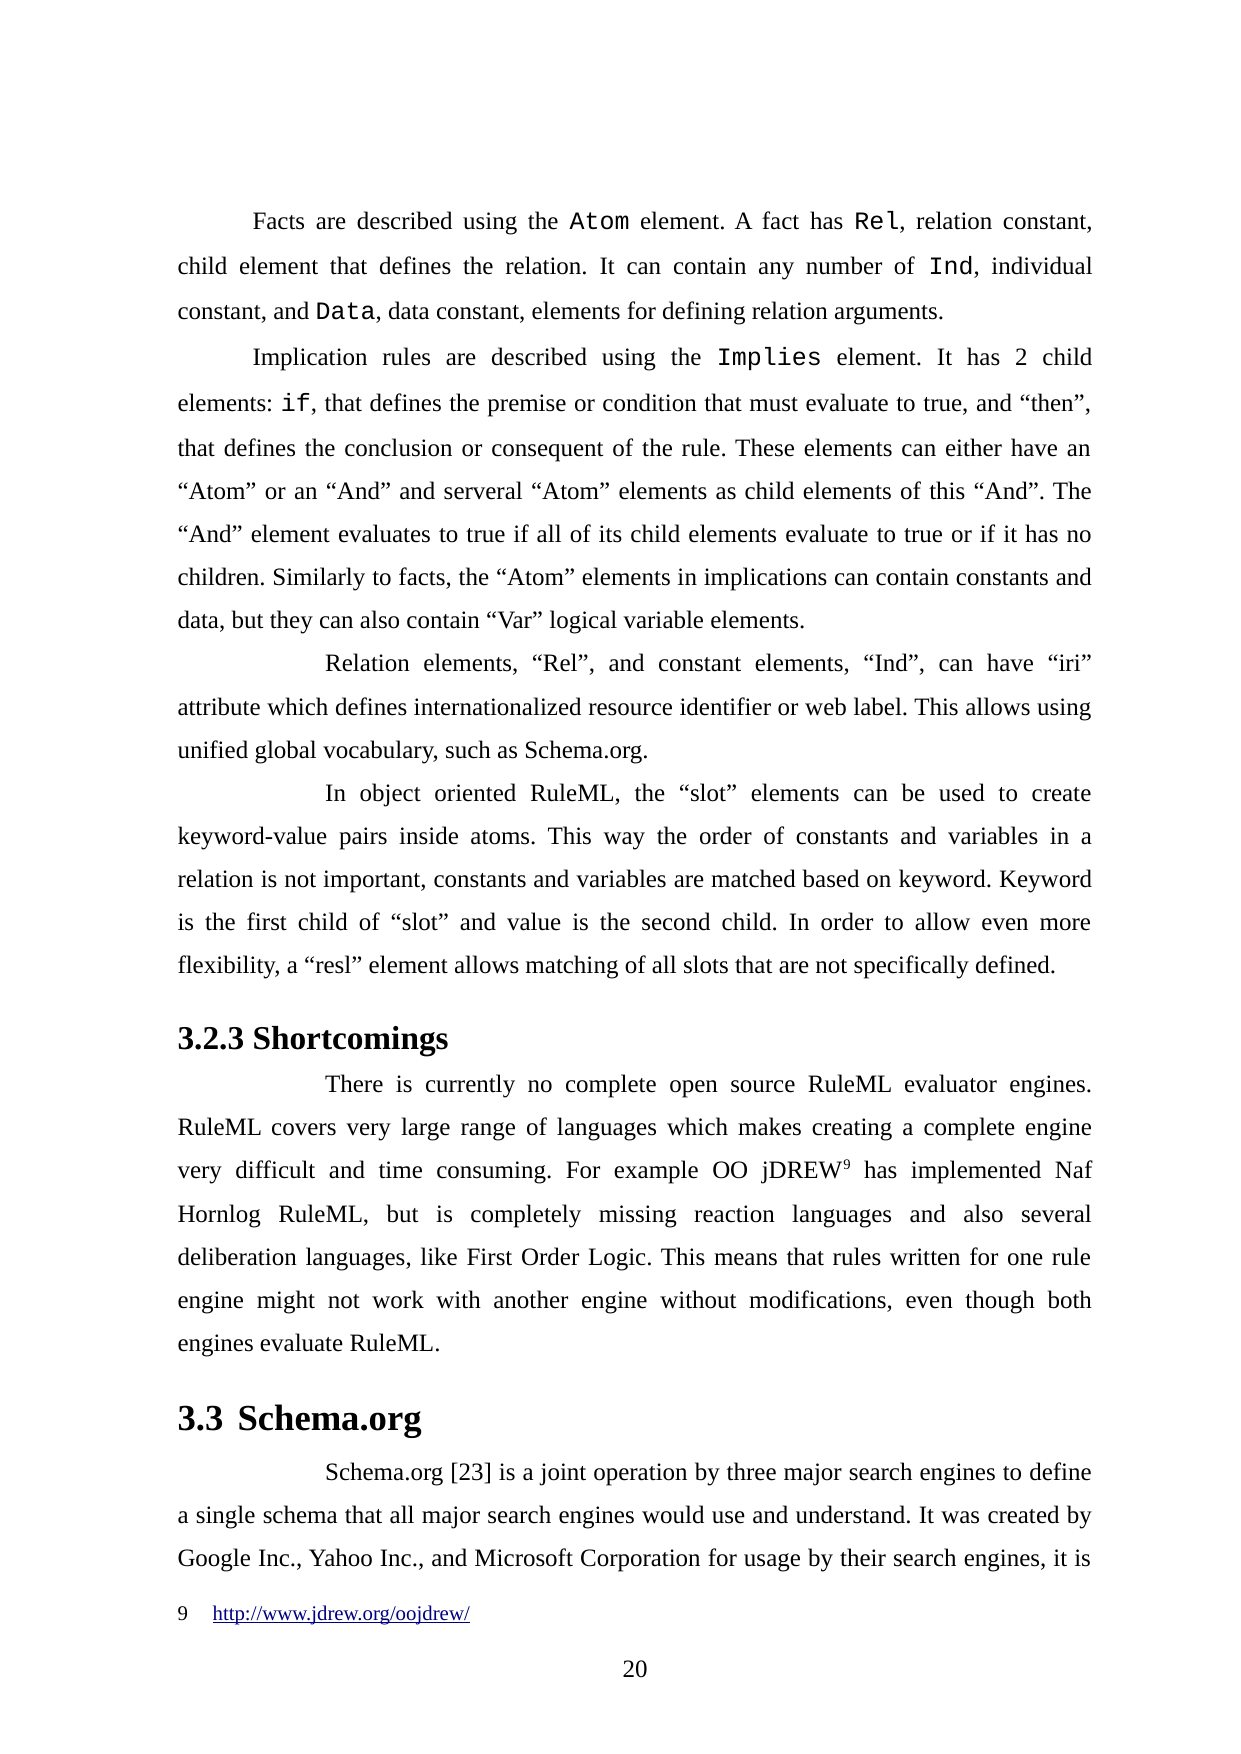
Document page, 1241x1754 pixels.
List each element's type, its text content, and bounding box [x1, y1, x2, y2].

text Facts are described using the Atom element. A fact has Rel, relation constant, child element that defines the relation. It can contain any number of Ind, individual constant, and Data, data constant, elements for defining relation arguments. [177, 206, 1093, 327]
text Implication rules are described using the Implies element. It has 2 child elements: if, that defines the premise or condition that must evaluate to true, and “then”, that defines the conclusion or consequent of the rule. These elements can either have an “Atom” or an “And” and serveral “Atom” elements as child elements of this “And”. The “And” element evaluates to true if all of its child elements evaluate to true or if it has no children. Similarly to facts, the “Atom” elements in implications can contain constants and data, but they can also contain “Var” logical variable elements. [177, 342, 1093, 634]
subtitle Schema.org [177, 1396, 1093, 1438]
subtitle Shortcomings [177, 1018, 1093, 1057]
text There is currently no complete open source RuleML evaluator engines. RuleML covers very large range of languages which makes creating a complete engine very difficult and time consuming. For example OO jDREW has implemented Naf Hornlog RuleML, but is completely missing reaction languages and also several deliberation languages, like First Order Logic. This means that rules written for one rule engine might not work with another engine without modifications, even though both engines evaluate RuleML. [177, 1069, 1093, 1357]
text http://www.jdrew.org/oojdrew/ [177, 1601, 1093, 1625]
text Schema.org [23] is a joint operation by three major search engines to define a single schema that all major search engines would use and understand. It was created by Google Inc., Yahoo Inc., and Microsoft Corporation for usage by their search engines, it is [177, 1457, 1093, 1572]
text Relation elements, “Rel”, and constant elements, “Ind”, can have “iri” attribute which defines internationalized resource identifier or web label. This allows using unified global vocabulary, such as Schema.org. [177, 648, 1093, 763]
text In object oriented RuleML, the “slot” elements can be used to create keyword-value pairs inside atoms. This way the order of constants and variables in a relation is not important, constants and variables are matched based on keyword. Keyword is the first child of “slot” and value is the second child. In order to allow even more flexibility, a “resl” element allows matching of all slots that are not specifically defined. [177, 778, 1093, 979]
